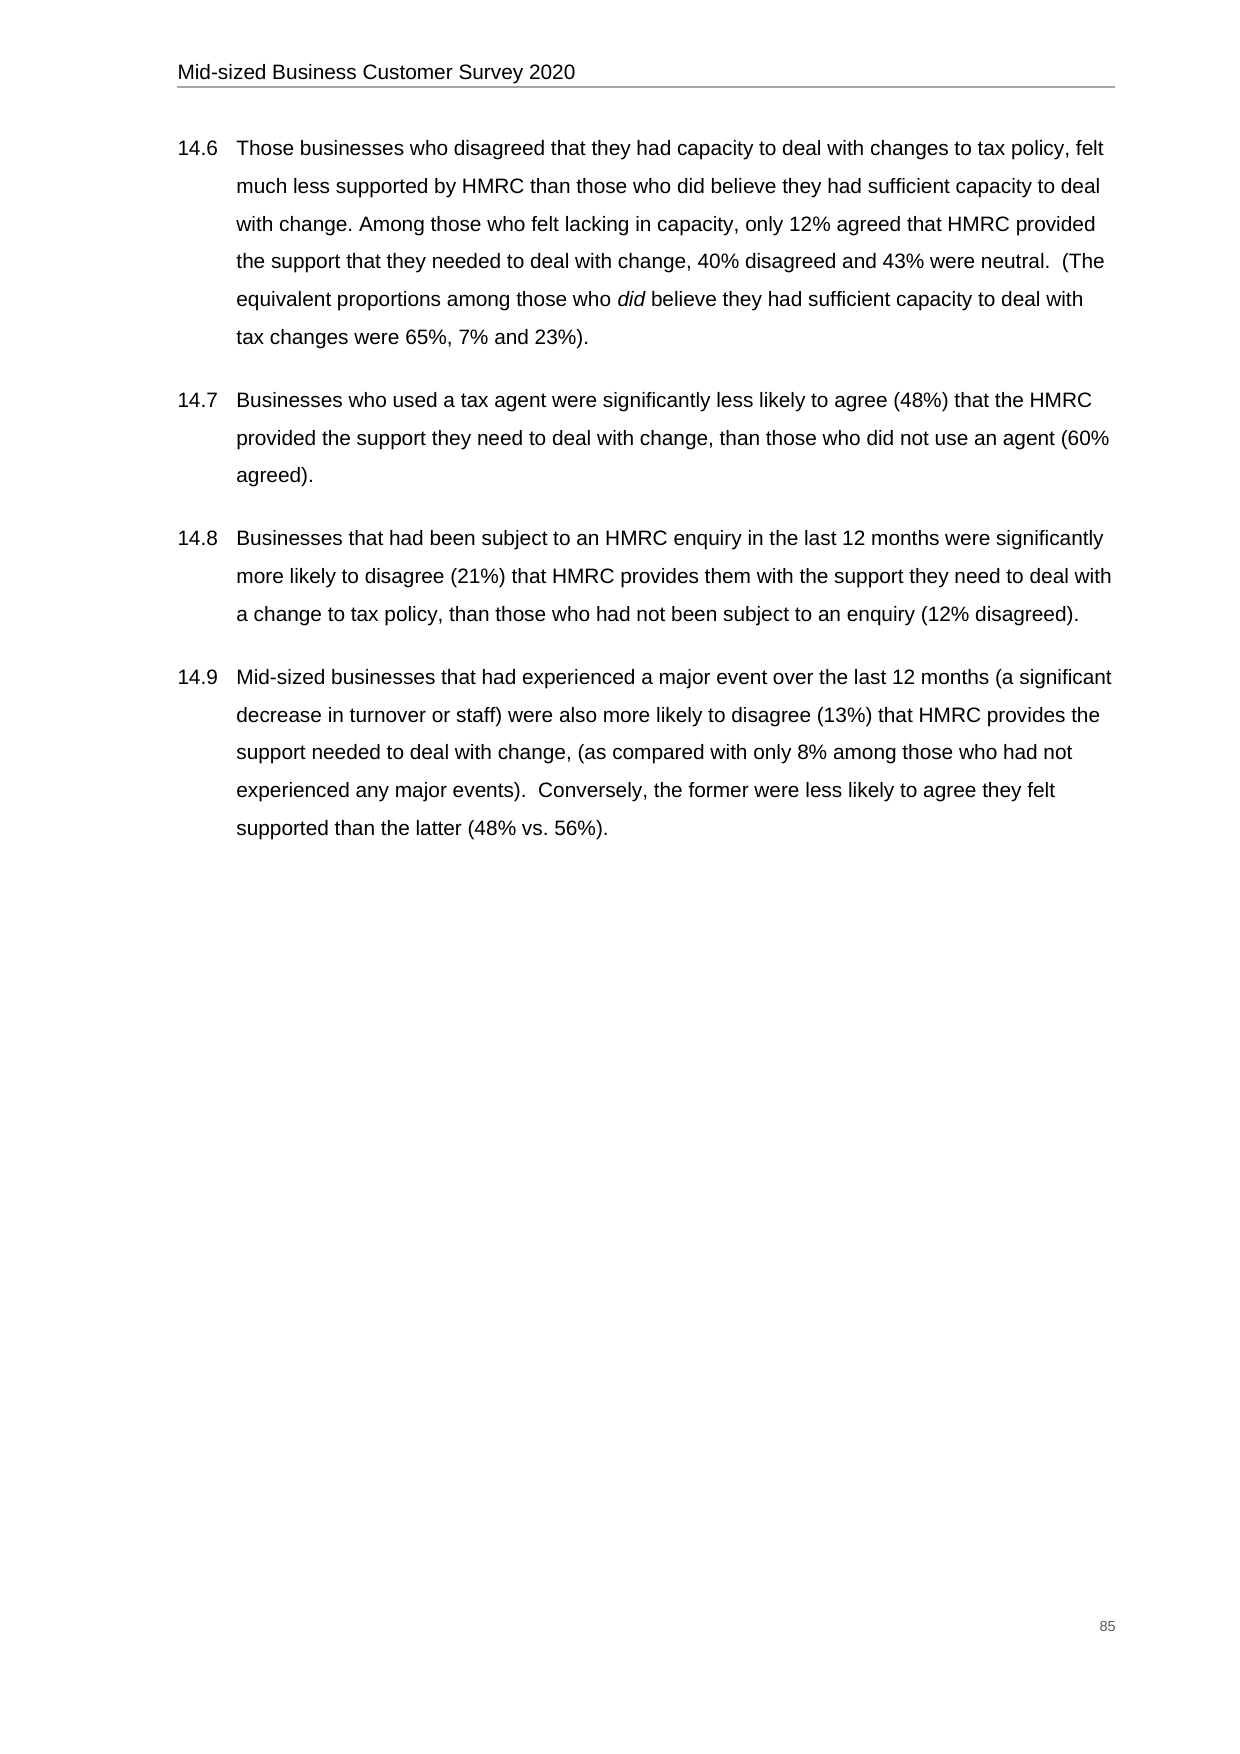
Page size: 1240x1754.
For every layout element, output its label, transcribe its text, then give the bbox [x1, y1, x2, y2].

list Businesses who used a tax agent were significantly less likely to agree (48%) that the HMRC provided the support they need to deal with change, than those who did not use an agent (60% agreed). [177, 388, 1115, 495]
list Those businesses who disagreed that they had capacity to deal with changes to tax policy, felt much less supported by HMRC than those who did believe they had sufficient capacity to deal with change. Among those who felt lacking in capacity, only 12% agreed that HMRC provided the support that they needed to deal with change, 40% disagreed and 43% were neutral. (The equivalent proportions among those who did believe they had sufficient capacity to deal with tax changes were 65%, 7% and 23%). [177, 136, 1115, 356]
list Businesses that had been subject to an HMRC enquiry in the last 12 months were significantly more likely to disagree (21%) that HMRC provides them with the support they need to deal with a change to tax policy, than those who had not been subject to an enquiry (12% disagreed). [177, 526, 1115, 633]
list Mid-sized businesses that had experienced a major event over the last 12 months (a significant decrease in turnover or staff) were also more likely to disagree (13%) that HMRC provides the support needed to deal with change, (as compared with only 8% among those who had not experienced any major events). Conversely, the former were less likely to agree they felt supported than the latter (48% vs. 56%). [177, 664, 1115, 847]
